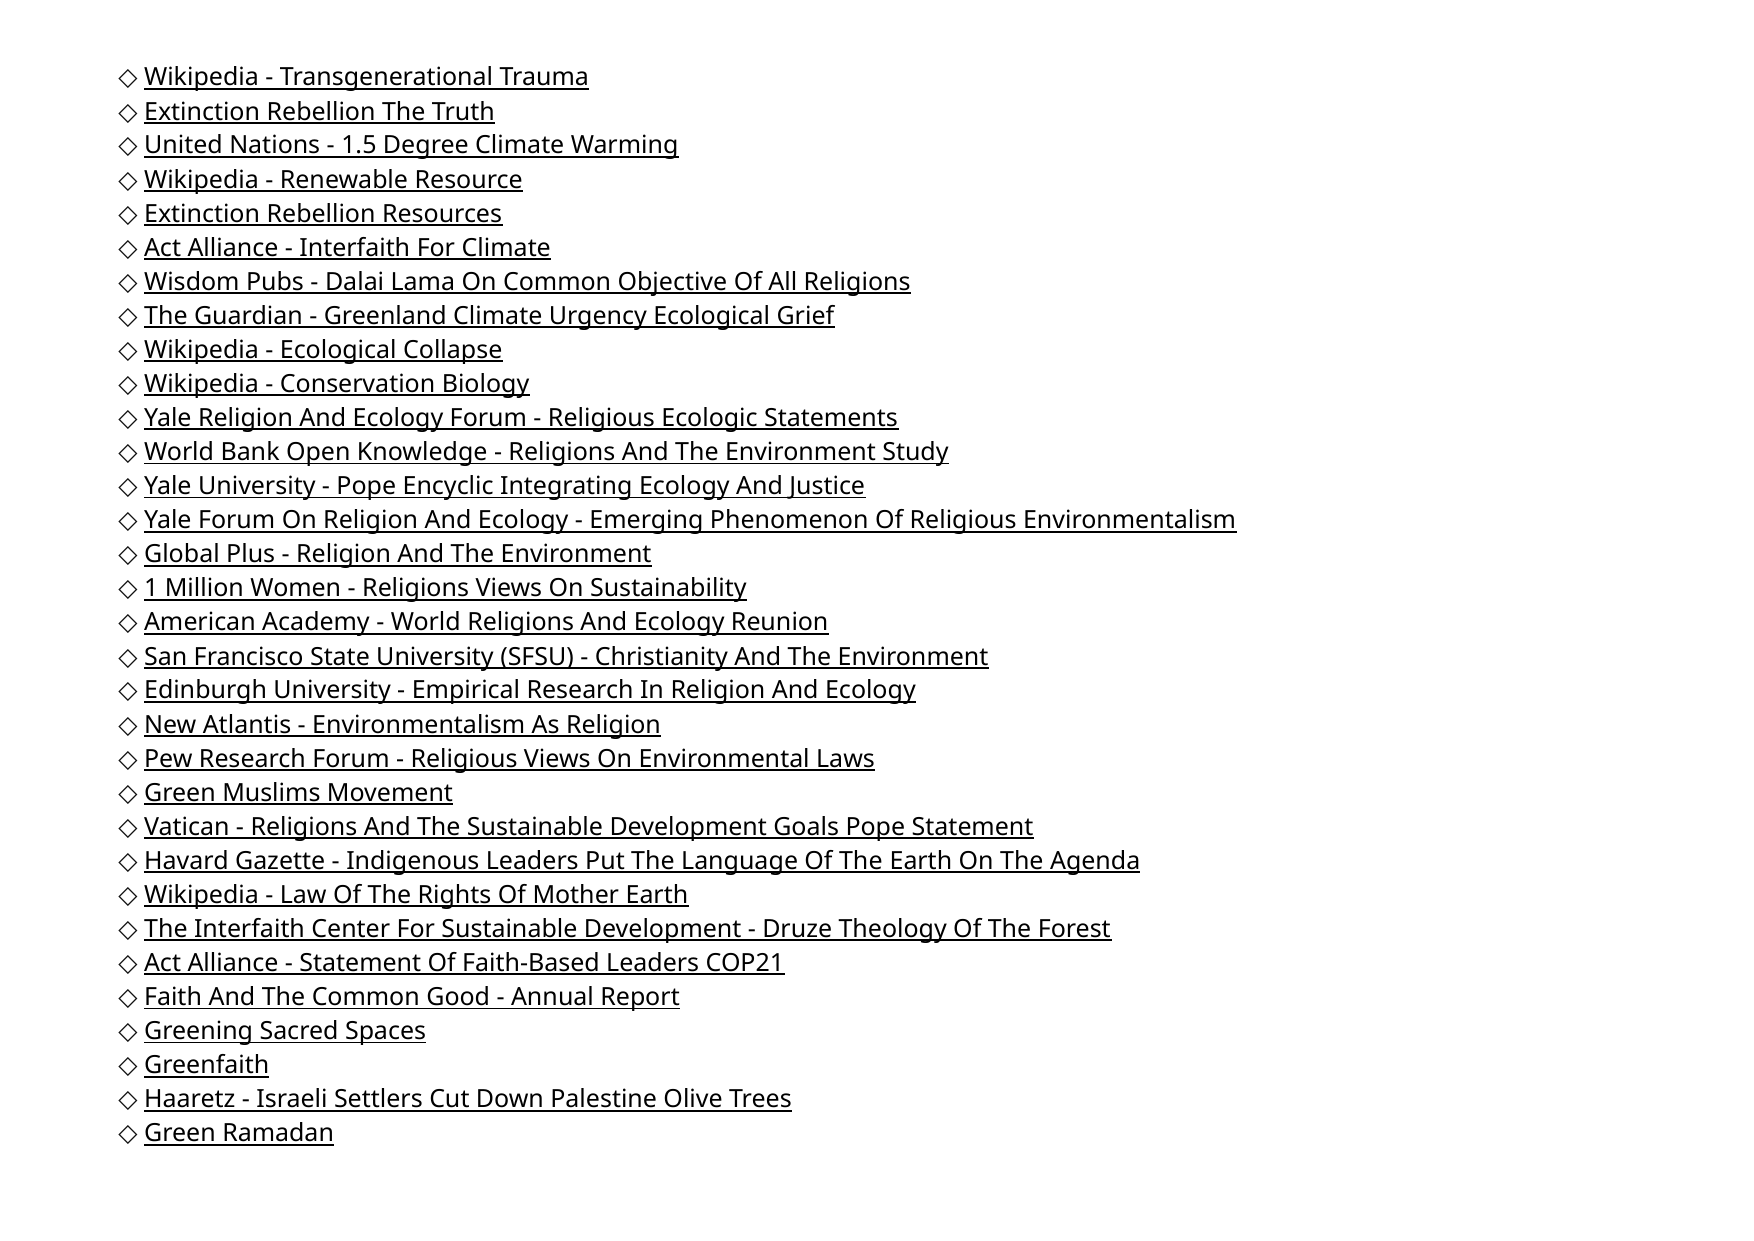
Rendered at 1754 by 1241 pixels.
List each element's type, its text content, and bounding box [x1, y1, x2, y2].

text ◇ Vatican - Religions And The Sustainable Development Goals Pope Statement [118, 808, 1695, 842]
text ◇ Faith And The Common Good - Annual Report [118, 979, 1695, 1013]
text ◇ Green Ramadan [118, 1115, 1695, 1149]
text ◇ Wikipedia - Renewable Resource [118, 161, 1695, 195]
text ◇ New Atlantis - Environmentalism As Religion [118, 706, 1695, 740]
text ◇ Yale Religion And Ecology Forum - Religious Ecologic Statements [118, 400, 1695, 434]
text ◇ Yale Forum On Religion And Ecology - Emerging Phenomenon Of Religious Environmentalism [118, 502, 1695, 536]
text ◇ Greening Sacred Spaces [118, 1013, 1695, 1047]
text ◇ Wikipedia - Transgenerational Trauma [118, 59, 1695, 93]
text ◇ Extinction Rebellion Resources [118, 195, 1695, 229]
text ◇ Green Muslims Movement [118, 774, 1695, 808]
text ◇ Global Plus - Religion And The Environment [118, 536, 1695, 570]
text ◇ The Guardian - Greenland Climate Urgency Ecological Grief [118, 297, 1695, 332]
text ◇ Yale University - Pope Encyclic Integrating Ecology And Justice [118, 468, 1695, 502]
text ◇ Greenfaith [118, 1047, 1695, 1081]
text ◇ Wikipedia - Conservation Biology [118, 366, 1695, 400]
text ◇ Havard Gazette - Indigenous Leaders Put The Language Of The Earth On The Agenda [118, 842, 1695, 877]
text ◇ Wikipedia - Law Of The Rights Of Mother Earth [118, 877, 1695, 911]
text ◇ 1 Million Women - Religions Views On Sustainability [118, 570, 1695, 604]
text ◇ Pew Research Forum - Religious Views On Environmental Laws [118, 740, 1695, 774]
text ◇ Haaretz - Israeli Settlers Cut Down Palestine Olive Trees [118, 1081, 1695, 1115]
text ◇ American Academy - World Religions And Ecology Reunion [118, 604, 1695, 638]
text ◇ The Interfaith Center For Sustainable Development - Druze Theology Of The Forest [118, 911, 1695, 945]
text ◇ United Nations - 1.5 Degree Climate Warming [118, 127, 1695, 161]
text ◇ San Francisco State University (SFSU) - Christianity And The Environment [118, 638, 1695, 672]
text ◇ Act Alliance - Interfaith For Climate [118, 229, 1695, 263]
text ◇ Act Alliance - Statement Of Faith-Based Leaders COP21 [118, 945, 1695, 979]
text ◇ Edinburgh University - Empirical Research In Religion And Ecology [118, 672, 1695, 706]
text ◇ Wikipedia - Ecological Collapse [118, 332, 1695, 366]
text ◇ World Bank Open Knowledge - Religions And The Environment Study [118, 434, 1695, 468]
text ◇ Extinction Rebellion The Truth [118, 93, 1695, 127]
text ◇ Wisdom Pubs - Dalai Lama On Common Objective Of All Religions [118, 263, 1695, 297]
